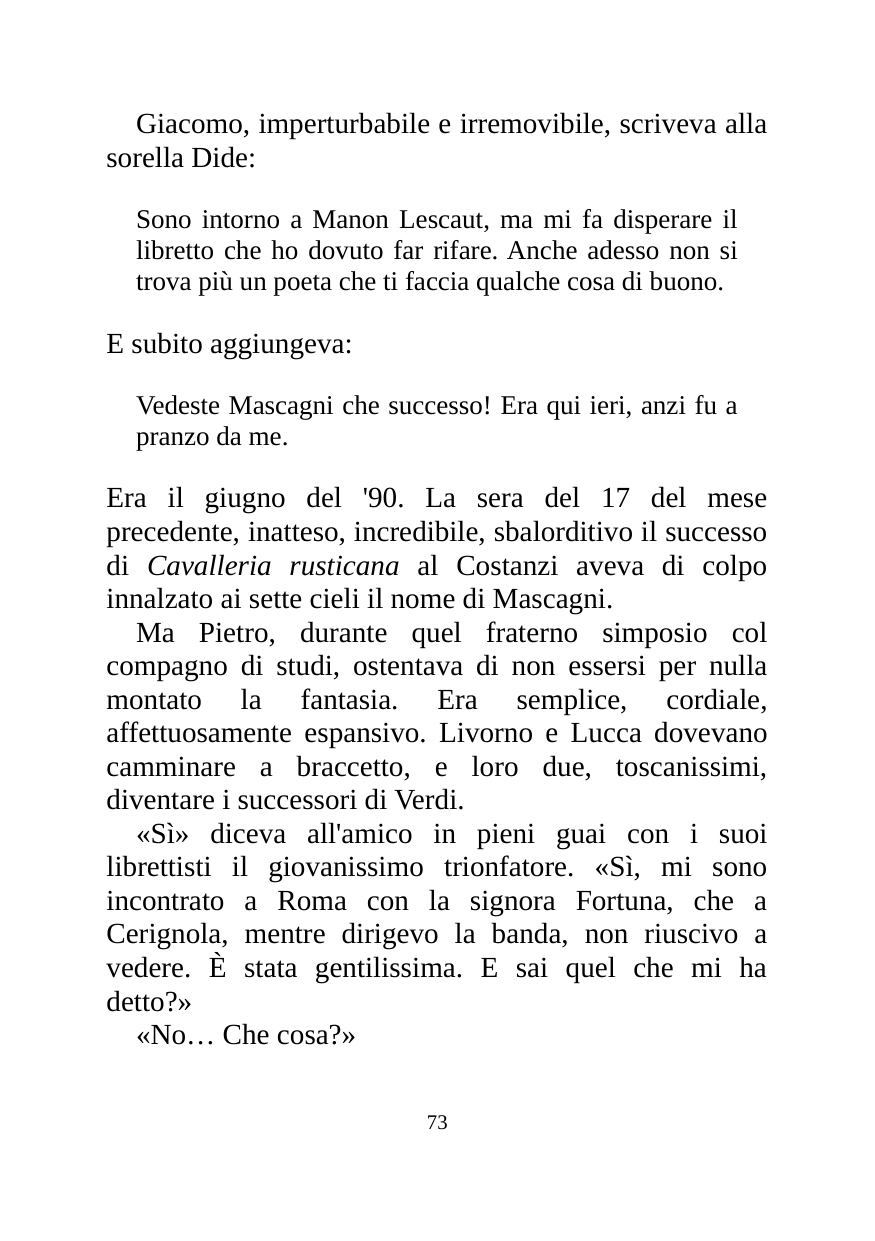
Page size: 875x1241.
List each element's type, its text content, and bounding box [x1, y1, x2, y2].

text Era il giugno del '90. La sera del 17 del mese precedente, inatteso, incredibile, sbalorditivo il successo di Cavalleria rusticana al Costanzi aveva di colpo innalzato ai sette cieli il nome di Mascagni. [106, 481, 768, 615]
text «No… Che cosa?» [106, 1017, 768, 1051]
text «Sì» diceva all'amico in pieni guai con i suoi librettisti il giovanissimo trionfatore. «Sì, mi sono incontrato a Roma con la signora Fortuna, che a Cerignola, mentre dirigevo la banda, non riuscivo a vedere. È stata gentilissima. E sai quel che mi ha detto?» [106, 816, 768, 1017]
text Giacomo, imperturbabile e irremovibile, scriveva alla sorella Dide: [106, 106, 768, 173]
text Vedeste Mascagni che successo! Era qui ieri, anzi fu a pranzo da me. [136, 389, 738, 451]
text Sono intorno a Manon Lescaut, ma mi fa disperare il libretto che ho dovuto far rifare. Anche adesso non si trova più un poeta che ti faccia qualche cosa di buono. [136, 203, 738, 296]
text E subito aggiungeva: [106, 326, 768, 359]
text Ma Pietro, durante quel fraterno simposio col compagno di studi, ostentava di non essersi per nulla montato la fantasia. Era semplice, cordiale, affettuosamente espansivo. Livorno e Lucca dovevano camminare a braccetto, e loro due, toscanissimi, diventare i successori di Verdi. [106, 615, 768, 816]
